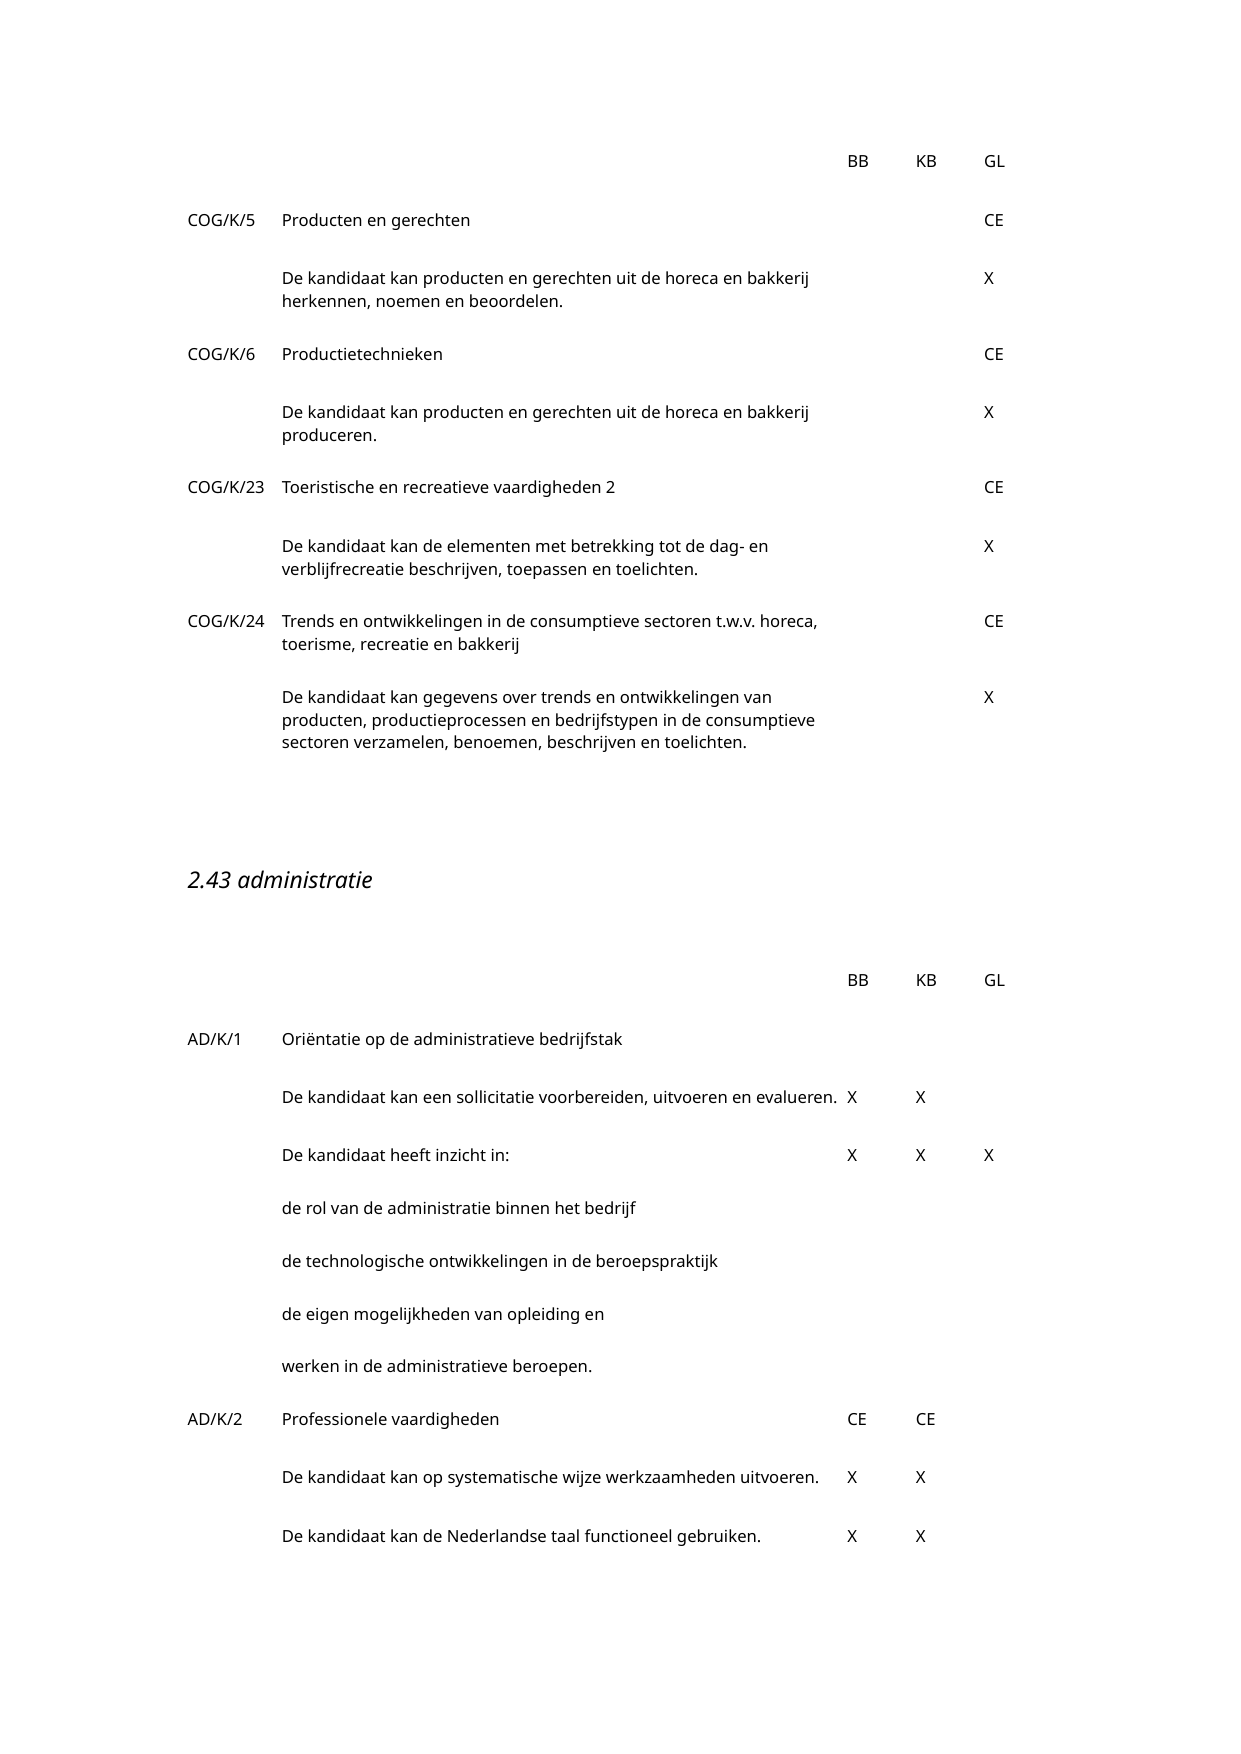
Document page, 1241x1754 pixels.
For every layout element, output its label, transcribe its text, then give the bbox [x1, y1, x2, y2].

table_cell X [916, 1144, 984, 1407]
table_cell [916, 342, 984, 401]
table_cell AD/K/1 [188, 1027, 282, 1086]
table_header GL [984, 150, 1053, 208]
table_cell CE [847, 1408, 916, 1466]
table_cell De kandidaat heeft inzicht in: de rol van de administratie binnen het bedrijf de technologische ontwikkelingen in de beroepspraktijk de eigen mogelijkheden van opleiding en werken in de administratieve beroepen. [282, 1144, 847, 1407]
table_cell [188, 1144, 282, 1407]
table_cell [916, 535, 984, 610]
table_cell De kandidaat kan producten en gerechten uit de horeca en bakkerij herkennen, noemen en beoordelen. [282, 267, 847, 342]
table_cell X [847, 1524, 916, 1583]
table_cell [984, 1466, 1053, 1524]
table_header BB [847, 969, 916, 1027]
table_cell CE [916, 1408, 984, 1466]
table_cell [984, 1027, 1053, 1086]
table_cell X [847, 1086, 916, 1144]
table_cell [847, 1027, 916, 1086]
table_cell De kandidaat kan de Nederlandse taal functioneel gebruiken. [282, 1524, 847, 1583]
table_cell [916, 267, 984, 342]
table_cell De kandidaat kan producten en gerechten uit de horeca en bakkerij produceren. [282, 401, 847, 476]
table_cell [847, 610, 916, 685]
table_header KB [916, 969, 984, 1027]
table_cell [916, 209, 984, 267]
table_cell CE [984, 610, 1053, 685]
table_cell Oriëntatie op de administratieve bedrijfstak [282, 1027, 847, 1086]
table_header GL [984, 969, 1053, 1027]
table_cell [188, 267, 282, 342]
table_cell [188, 1524, 282, 1583]
table_cell [847, 209, 916, 267]
table_cell [847, 267, 916, 342]
table_cell [847, 535, 916, 610]
table_cell De kandidaat kan de elementen met betrekking tot de dag- en verblijfrecreatie beschrijven, toepassen en toelichten. [282, 535, 847, 610]
table_header [188, 969, 282, 1027]
table_cell COG/K/5 [188, 209, 282, 267]
table_cell De kandidaat kan op systematische wijze werkzaamheden uitvoeren. [282, 1466, 847, 1524]
table_cell [847, 401, 916, 476]
table_cell [984, 1408, 1053, 1466]
table_cell COG/K/24 [188, 610, 282, 685]
table_cell X [916, 1086, 984, 1144]
table_cell [984, 1086, 1053, 1144]
table_cell X [984, 685, 1053, 783]
table_cell [916, 685, 984, 783]
table_header BB [847, 150, 916, 208]
table_header [282, 150, 847, 208]
table_cell X [984, 267, 1053, 342]
table_cell [916, 476, 984, 534]
table_cell CE [984, 476, 1053, 534]
table_cell [188, 685, 282, 783]
table_cell [188, 401, 282, 476]
table_cell X [847, 1466, 916, 1524]
table_cell [188, 1466, 282, 1524]
table_cell X [916, 1524, 984, 1583]
table_cell [188, 535, 282, 610]
table_cell [916, 610, 984, 685]
table_cell De kandidaat kan gegevens over trends en ontwikkelingen van producten, productieprocessen en bedrijfstypen in de consumptieve sectoren verzamelen, benoemen, beschrijven en toelichten. [282, 685, 847, 783]
table_cell [188, 1086, 282, 1144]
table_cell X [984, 535, 1053, 610]
table_cell Producten en gerechten [282, 209, 847, 267]
table_header KB [916, 150, 984, 208]
subtitle 2.43 administratie [187, 864, 1053, 896]
table_cell [847, 342, 916, 401]
table_cell Trends en ontwikkelingen in de consumptieve sectoren t.w.v. horeca, toerisme, recreatie en bakkerij [282, 610, 847, 685]
table_cell [916, 1027, 984, 1086]
table_header [188, 150, 282, 208]
table_cell CE [984, 209, 1053, 267]
table_cell [847, 476, 916, 534]
table_cell X [916, 1466, 984, 1524]
table_cell [984, 1524, 1053, 1583]
table_cell De kandidaat kan een sollicitatie voorbereiden, uitvoeren en evalueren. [282, 1086, 847, 1144]
table_cell Toeristische en recreatieve vaardigheden 2 [282, 476, 847, 534]
table_cell CE [984, 342, 1053, 401]
table_cell Productietechnieken [282, 342, 847, 401]
table_cell AD/K/2 [188, 1408, 282, 1466]
table_cell X [984, 401, 1053, 476]
table_cell [847, 685, 916, 783]
table_cell X [984, 1144, 1053, 1407]
table_cell Professionele vaardigheden [282, 1408, 847, 1466]
table_cell COG/K/6 [188, 342, 282, 401]
table_cell COG/K/23 [188, 476, 282, 534]
table_cell [916, 401, 984, 476]
table_cell X [847, 1144, 916, 1407]
table_header [282, 969, 847, 1027]
